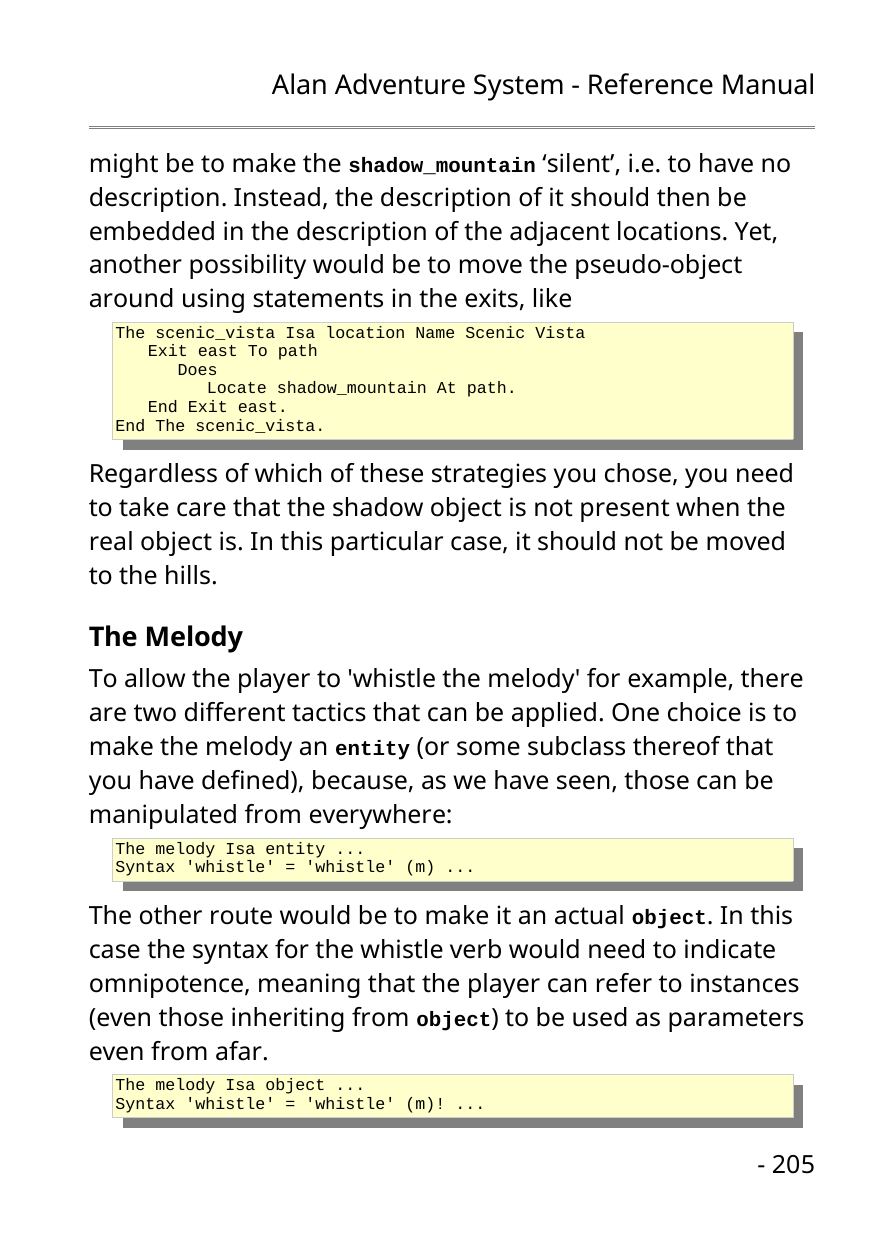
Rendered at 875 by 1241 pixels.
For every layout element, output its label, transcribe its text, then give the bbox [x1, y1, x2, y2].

text To allow the player to 'whistle the melody' for example, there are two different tactics that can be applied. One choice is to make the melody an entity (or some subclass thereof that you have defined), because, as we have seen, those can be manipulated from everywhere: [88, 661, 815, 831]
text The melody Isa object ... [113, 1075, 793, 1093]
text The other route would be to make it an actual object. In this case the syntax for the whistle verb would need to indicate omnipotence, meaning that the player can refer to instances (even those inheriting from object) to be used as parameters even from afar. [88, 898, 815, 1068]
text Syntax 'whistle' = 'whistle' (m)! ... [113, 1093, 793, 1117]
subtitle The Melody [88, 617, 815, 654]
text Syntax 'whistle' = 'whistle' (m) ... [113, 856, 793, 881]
text Regardless of which of these strategies you chose, you need to take care that the shadow object is not present when the real object is. In this particular case, it should not be moved to the hills. [88, 456, 815, 592]
text The melody Isa entity ... [113, 839, 793, 856]
text The scenic_vista Isa location Name Scenic Vista Exit east To path Does Locate shadow_mountain At path. End Exit east. End The scenic_vista. [113, 323, 793, 439]
text might be to make the shadow_mountain ‘silent’, i.e. to have no descrip­tion. Instead, the description of it should then be embedded in the description of the adjacent locations. Yet, another possibility would be to move the pseudo-ob­ject around using statements in the exits, like [88, 146, 815, 315]
